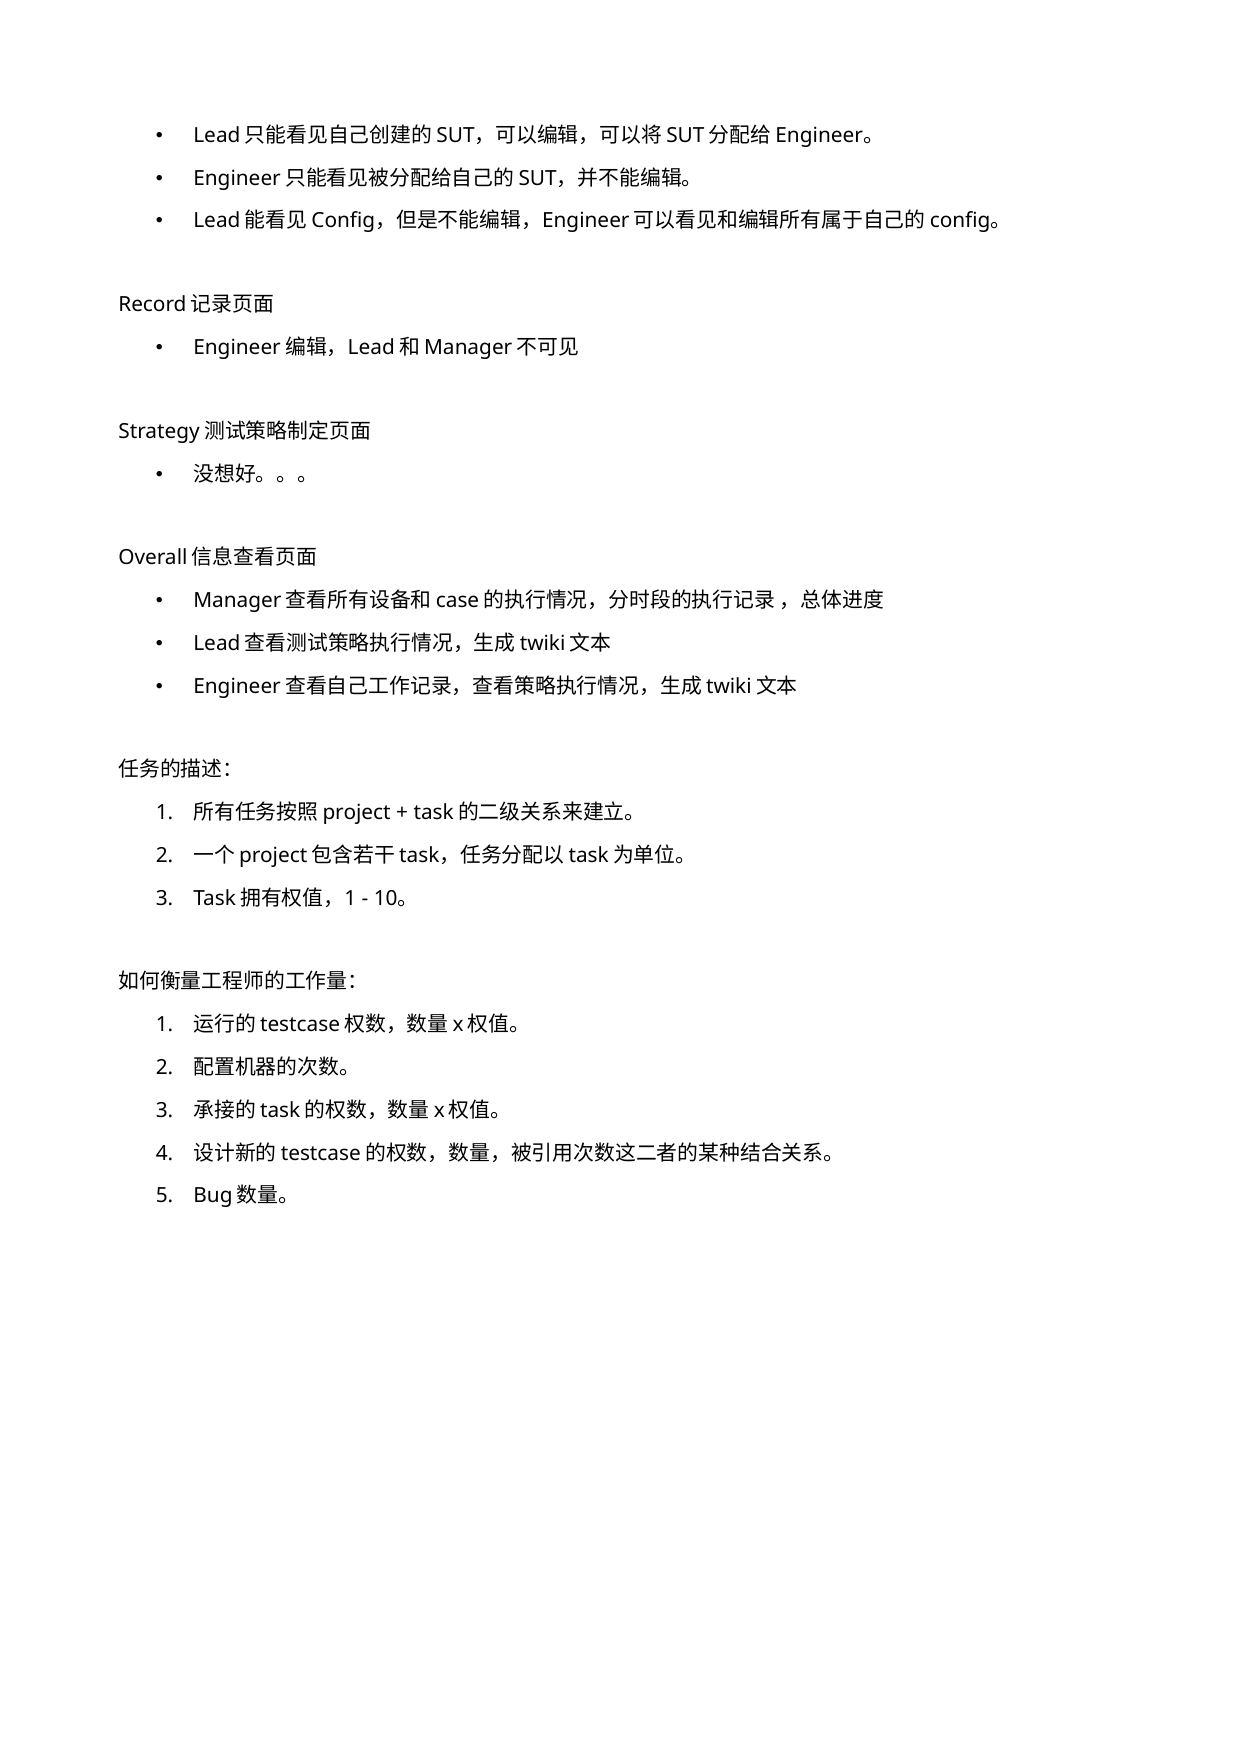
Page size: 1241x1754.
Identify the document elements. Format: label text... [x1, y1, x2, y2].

list Bug数量。 [156, 1179, 1122, 1209]
list 所有任务按照project + task的二级关系来建立。 [156, 795, 1122, 826]
list Lead只能看见自己创建的SUT，可以编辑，可以将SUT分配给Engineer。 [156, 118, 1122, 148]
list Engineer查看自己工作记录，查看策略执行情况，生成twiki文本 [156, 669, 1122, 699]
text Record记录页面 [118, 287, 1122, 318]
text Overall信息查看页面 [118, 541, 1122, 571]
list Lead查看测试策略执行情况，生成twiki文本 [156, 626, 1122, 656]
list Lead能看见Config，但是不能编辑，Engineer可以看见和编辑所有属于自己的config。 [156, 204, 1122, 234]
list Engineer编辑，Lead和Manager不可见 [156, 330, 1122, 361]
list Manager查看所有设备和case的执行情况，分时段的执行记录 ，总体进度 [156, 583, 1122, 614]
list Engineer只能看见被分配给自己的SUT，并不能编辑。 [156, 161, 1122, 191]
list 配置机器的次数。 [156, 1050, 1122, 1081]
text 如何衡量工程师的工作量： [118, 965, 1122, 995]
list Task拥有权值，1 - 10。 [156, 881, 1122, 911]
text Strategy测试策略制定页面 [118, 414, 1122, 444]
list 没想好。。。 [156, 457, 1122, 487]
list 一个project包含若干task，任务分配以task为单位。 [156, 838, 1122, 868]
list 承接的task的权数，数量x权值。 [156, 1093, 1122, 1123]
list 设计新的testcase的权数，数量，被引用次数这二者的某种结合关系。 [156, 1136, 1122, 1166]
text 任务的描述： [118, 753, 1122, 783]
list 运行的testcase权数，数量x权值。 [156, 1007, 1122, 1038]
